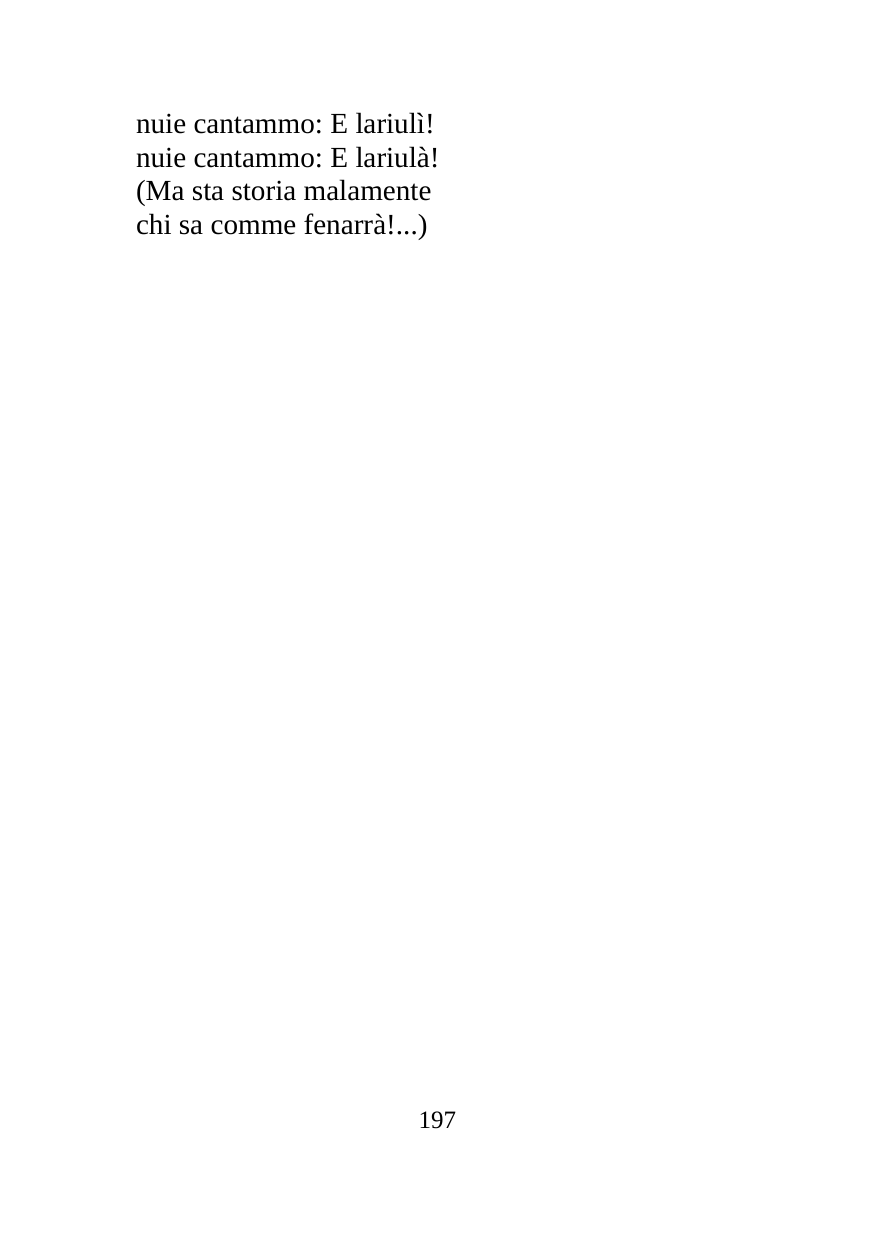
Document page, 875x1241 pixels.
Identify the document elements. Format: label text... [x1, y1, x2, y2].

text nuie cantammo: E lariulà! [136, 140, 768, 173]
text chi sa comme fenarrà!...) [136, 207, 768, 240]
text (Ma sta storia malamente [136, 173, 768, 207]
text nuie cantammo: E lariulì! [136, 106, 768, 140]
